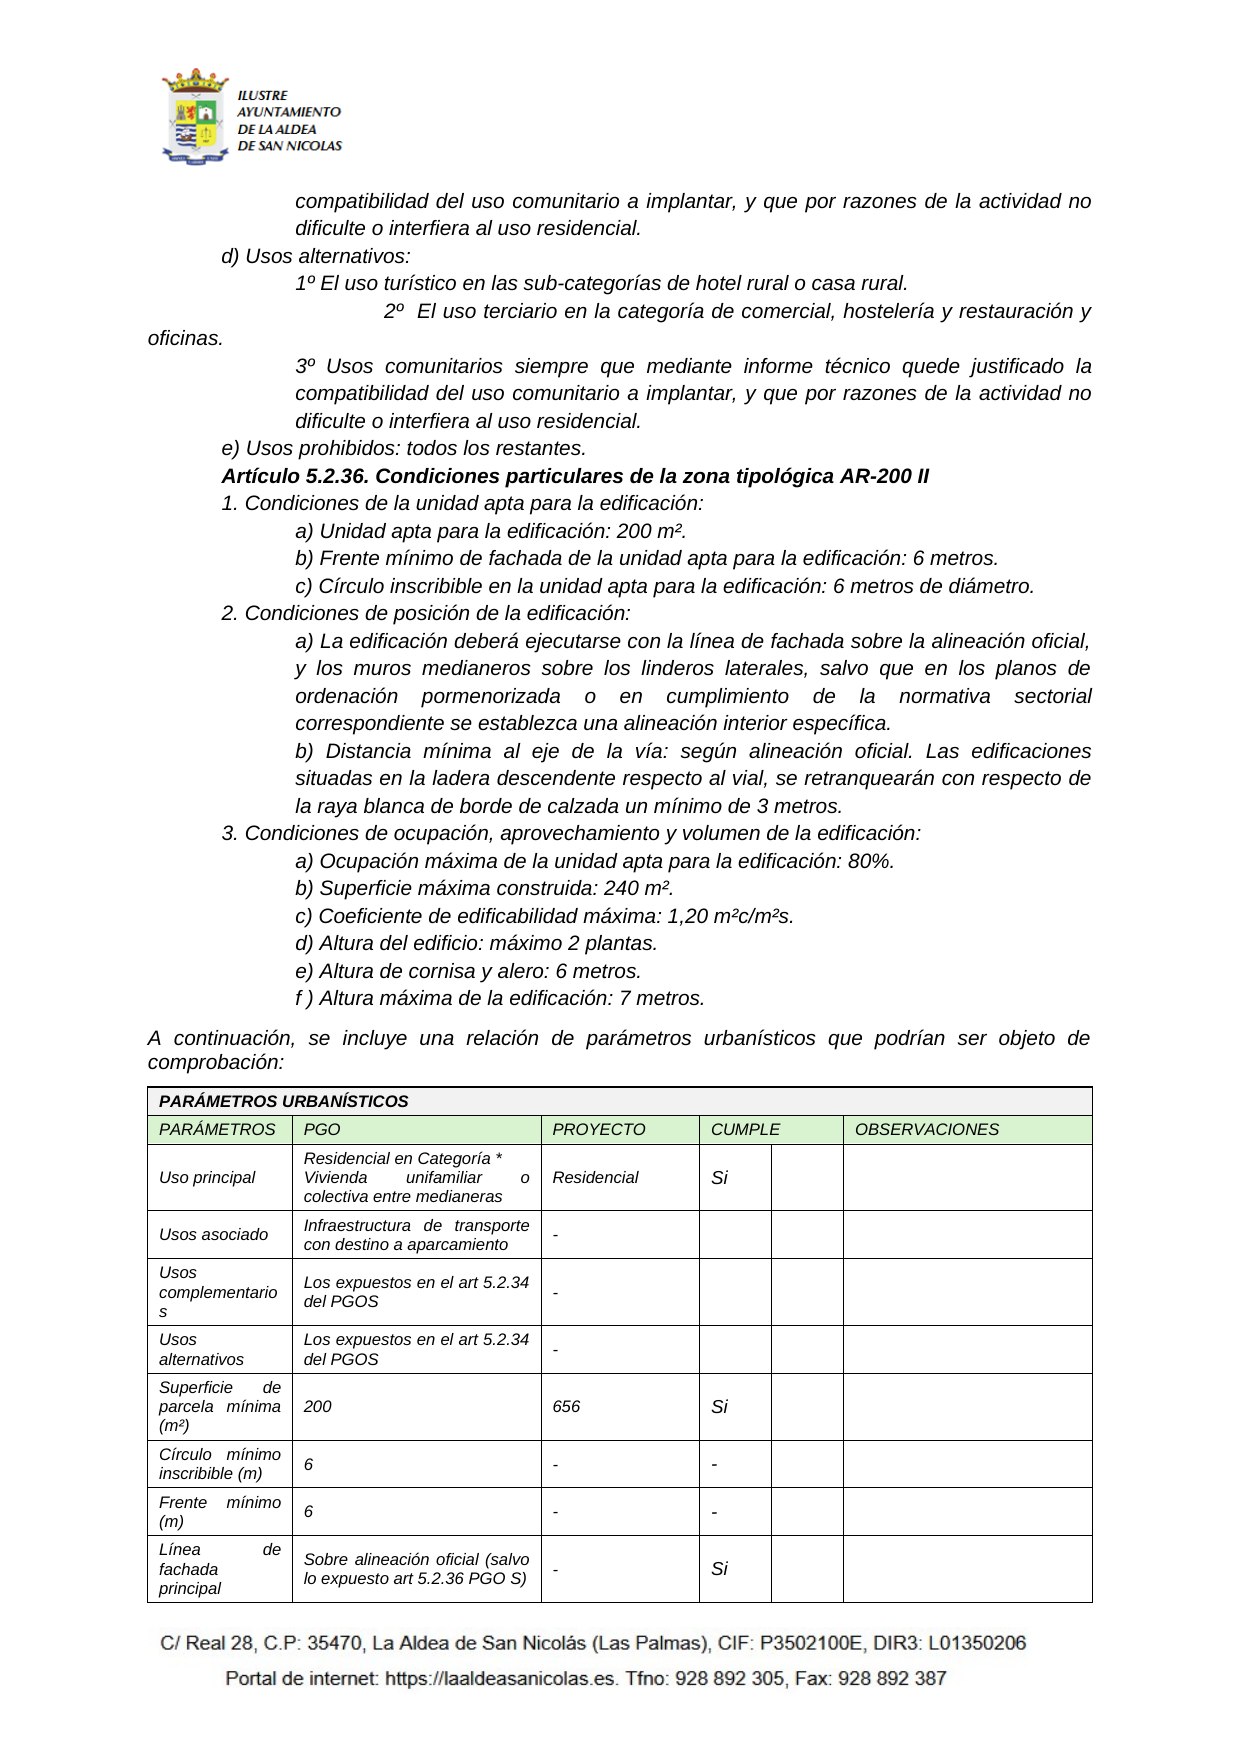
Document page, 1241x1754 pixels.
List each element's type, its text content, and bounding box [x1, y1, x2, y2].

table_cell [844, 1211, 1092, 1258]
table_cell CUMPLE [700, 1116, 843, 1143]
text a) Ocupación máxima de la unidad apta para la edificación: 80%. [295, 848, 1093, 872]
text A continuación, se incluye una relación de parámetros urbanísticos que podrían ser objeto de comprobación: [148, 1026, 1093, 1074]
table_cell [844, 1259, 1092, 1325]
table_cell Usos complementarios [148, 1259, 292, 1325]
table_cell Superficie de parcela mínima (m²) [148, 1374, 292, 1439]
table_cell Línea de fachada principal [148, 1536, 292, 1602]
text d) Altura del edificio: máximo 2 plantas. [295, 931, 1093, 955]
table_cell OBSERVACIONES [844, 1116, 1092, 1143]
table_cell Usos asociado [148, 1211, 292, 1258]
table_cell - [542, 1211, 699, 1258]
table_cell - [700, 1488, 771, 1535]
table_cell - [700, 1441, 771, 1487]
picture [149, 1627, 1034, 1694]
table_cell 6 [293, 1441, 541, 1487]
table_cell Círculo mínimo inscribible (m) [148, 1441, 292, 1487]
table_cell [772, 1374, 843, 1439]
text b) Frente mínimo de fachada de la unidad apta para la edificación: 6 metros. [295, 546, 1093, 570]
table_cell [844, 1326, 1092, 1373]
table_cell [844, 1374, 1092, 1439]
table_cell Si [700, 1374, 771, 1439]
table_cell Los expuestos en el art 5.2.34 del PGOS [293, 1326, 541, 1373]
text a) La edificación deberá ejecutarse con la línea de fachada sobre la alineación oficial, y los muros medianeros sobre los linderos laterales, salvo que en los planos de ordenación pormenorizada o en cumplimiento de la normativa sectorial correspondiente se establezca una alineación interior específica. [295, 628, 1093, 735]
table_cell [844, 1145, 1092, 1210]
table_cell - [542, 1488, 699, 1535]
table_cell Infraestructura de transporte con destino a aparcamiento [293, 1211, 541, 1258]
table_cell [700, 1259, 771, 1325]
table_cell Si [700, 1536, 771, 1602]
text b) Superficie máxima construida: 240 m². [295, 876, 1093, 900]
table_cell Frente mínimo (m) [148, 1488, 292, 1535]
text 3º Usos comunitarios siempre que mediante informe técnico quede justificado la compatibilidad del uso comunitario a implantar, y que por razones de la actividad no dificulte o interfiera al uso residencial. [295, 353, 1093, 432]
table_cell [772, 1441, 843, 1487]
text e) Usos prohibidos: todos los restantes. [148, 436, 1093, 460]
table_cell Sobre alineación oficial (salvo lo expuesto art 5.2.36 PGO S) [293, 1536, 541, 1602]
table_cell [772, 1488, 843, 1535]
table_cell [700, 1211, 771, 1258]
table_cell 6 [293, 1488, 541, 1535]
table_cell Uso principal [148, 1145, 292, 1210]
text c) Círculo inscribible en la unidad apta para la edificación: 6 metros de diámetro. [295, 573, 1093, 597]
table_cell [844, 1536, 1092, 1602]
text Artículo 5.2.36. Condiciones particulares de la zona tipológica AR-200 II [221, 463, 1093, 487]
table_cell [772, 1259, 843, 1325]
text 3. Condiciones de ocupación, aprovechamiento y volumen de la edificación: [221, 821, 1093, 845]
table_cell - [542, 1259, 699, 1325]
picture [148, 60, 358, 173]
table_cell [772, 1211, 843, 1258]
table_cell Si [700, 1145, 771, 1210]
text b) Distancia mínima al eje de la vía: según alineación oficial. Las edificaciones situadas en la ladera descendente respecto al vial, se retranquearán con respecto de la raya blanca de borde de calzada un mínimo de 3 metros. [295, 738, 1093, 817]
text 1. Condiciones de la unidad apta para la edificación: [221, 491, 1093, 515]
text a) Unidad apta para la edificación: 200 m². [295, 518, 1093, 542]
text compatibilidad del uso comunitario a implantar, y que por razones de la actividad no dificulte o interfiera al uso residencial. [295, 188, 1093, 240]
table_cell - [542, 1441, 699, 1487]
table_cell PARÁMETROS [148, 1116, 292, 1143]
text 1º El uso turístico en las sub-categorías de hotel rural o casa rural. [295, 271, 1093, 295]
table_cell [844, 1488, 1092, 1535]
text d) Usos alternativos: [221, 243, 1093, 267]
table_cell [772, 1326, 843, 1373]
table_cell - [542, 1326, 699, 1373]
table_cell PGO [293, 1116, 541, 1143]
text 2. Condiciones de posición de la edificación: [221, 601, 1093, 625]
text e) Altura de cornisa y alero: 6 metros. [295, 958, 1093, 982]
table_cell Residencial en Categoría * Vivienda unifamiliar o colectiva entre medianeras [293, 1145, 541, 1210]
text c) Coeficiente de edificabilidad máxima: 1,20 m²c/m²s. [295, 903, 1093, 927]
table_cell [700, 1326, 771, 1373]
table_cell - [542, 1536, 699, 1602]
text 2º El uso terciario en la categoría de comercial, hostelería y restauración y oficinas. [148, 298, 1093, 350]
table_cell 656 [542, 1374, 699, 1439]
table_cell [772, 1536, 843, 1602]
table_cell [772, 1145, 843, 1210]
table_cell Residencial [542, 1145, 699, 1210]
table_cell 200 [293, 1374, 541, 1439]
table_cell PROYECTO [542, 1116, 699, 1143]
text f ) Altura máxima de la edificación: 7 metros. [295, 986, 1093, 1010]
table_cell [844, 1441, 1092, 1487]
table_cell Usos alternativos [148, 1326, 292, 1373]
table_cell Los expuestos en el art 5.2.34 del PGOS [293, 1259, 541, 1325]
table_header PARÁMETROS URBANÍSTICOS [148, 1088, 1092, 1115]
